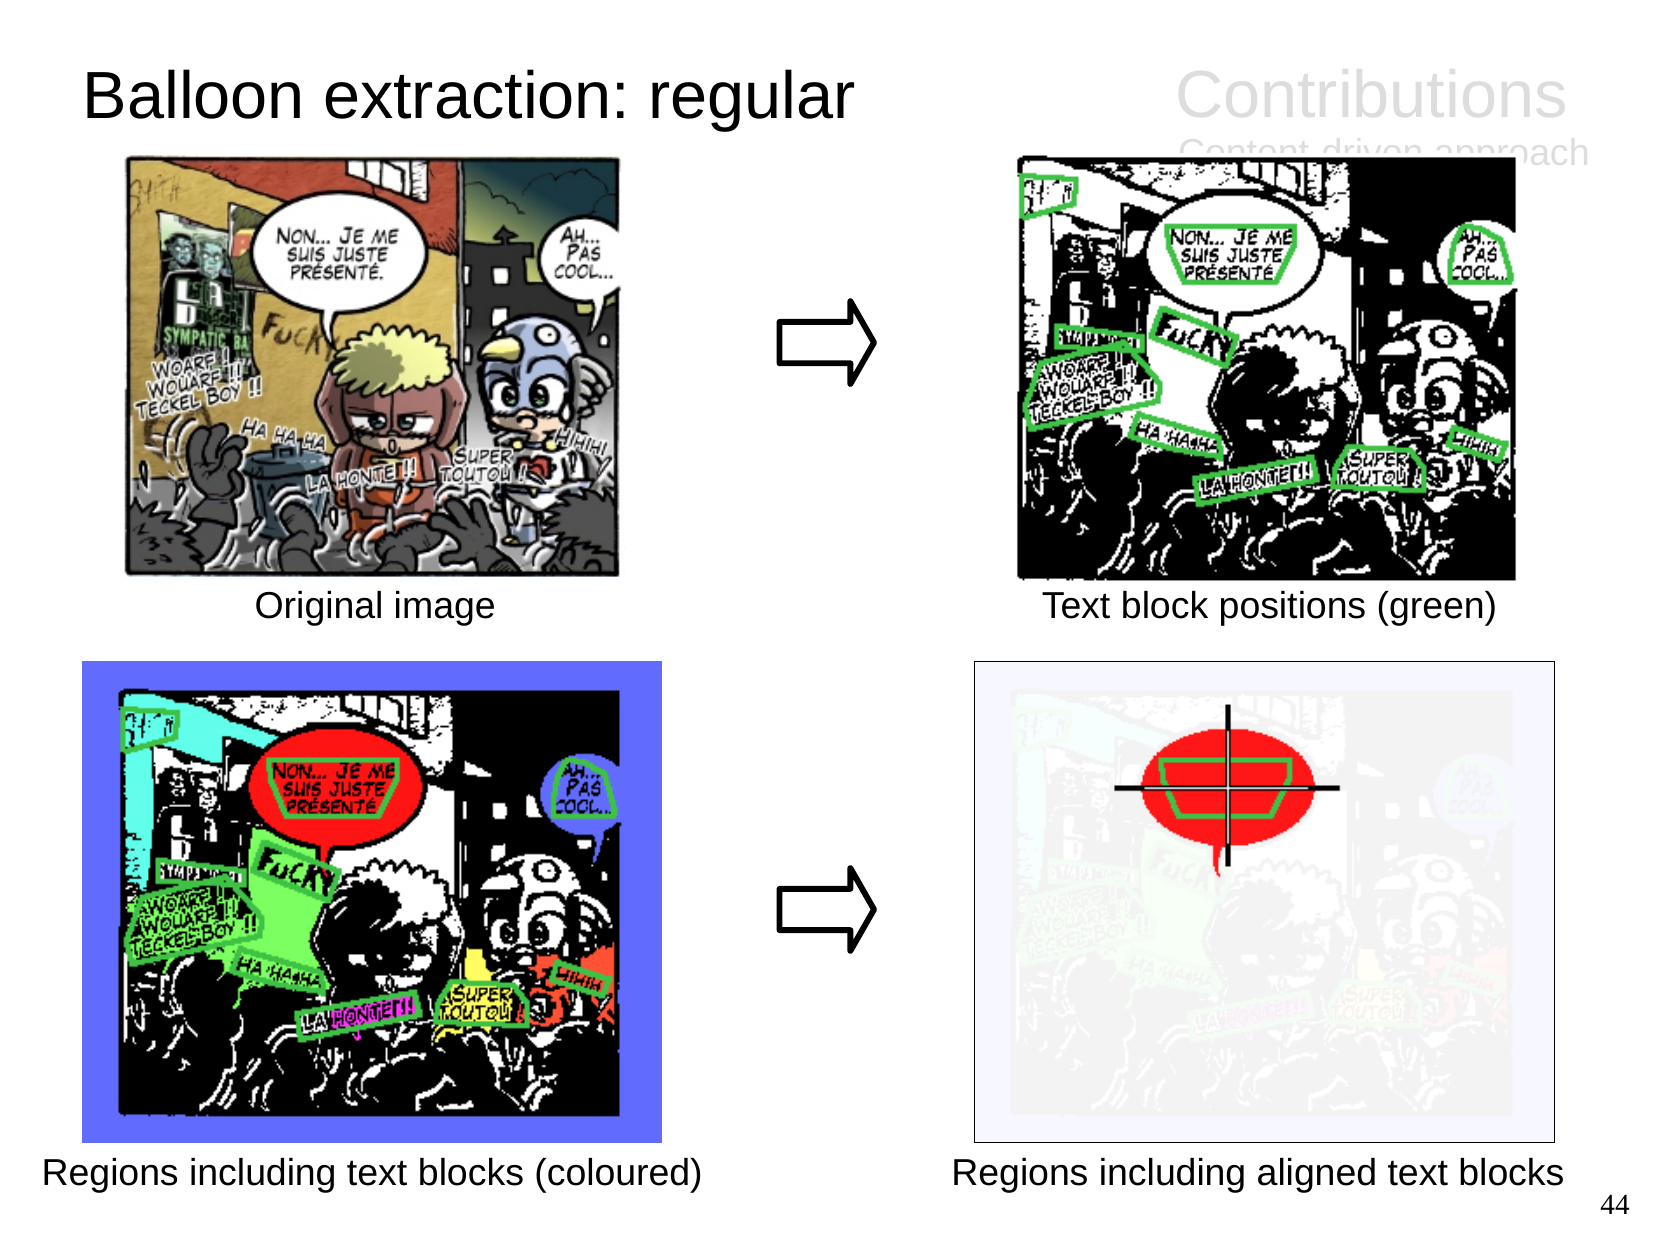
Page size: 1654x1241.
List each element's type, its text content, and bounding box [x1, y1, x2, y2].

title Balloon extraction: regular [82, 49, 1571, 142]
picture [118, 153, 626, 584]
text_box Original image [206, 577, 544, 635]
picture [82, 661, 662, 1143]
text_box Text block positions (green) [1003, 577, 1536, 635]
picture [1015, 153, 1524, 577]
picture [974, 661, 1555, 1143]
text_box Regions including text blocks (coloured) [0, 1144, 745, 1202]
text_box Regions including aligned text blocks [933, 1144, 1583, 1202]
